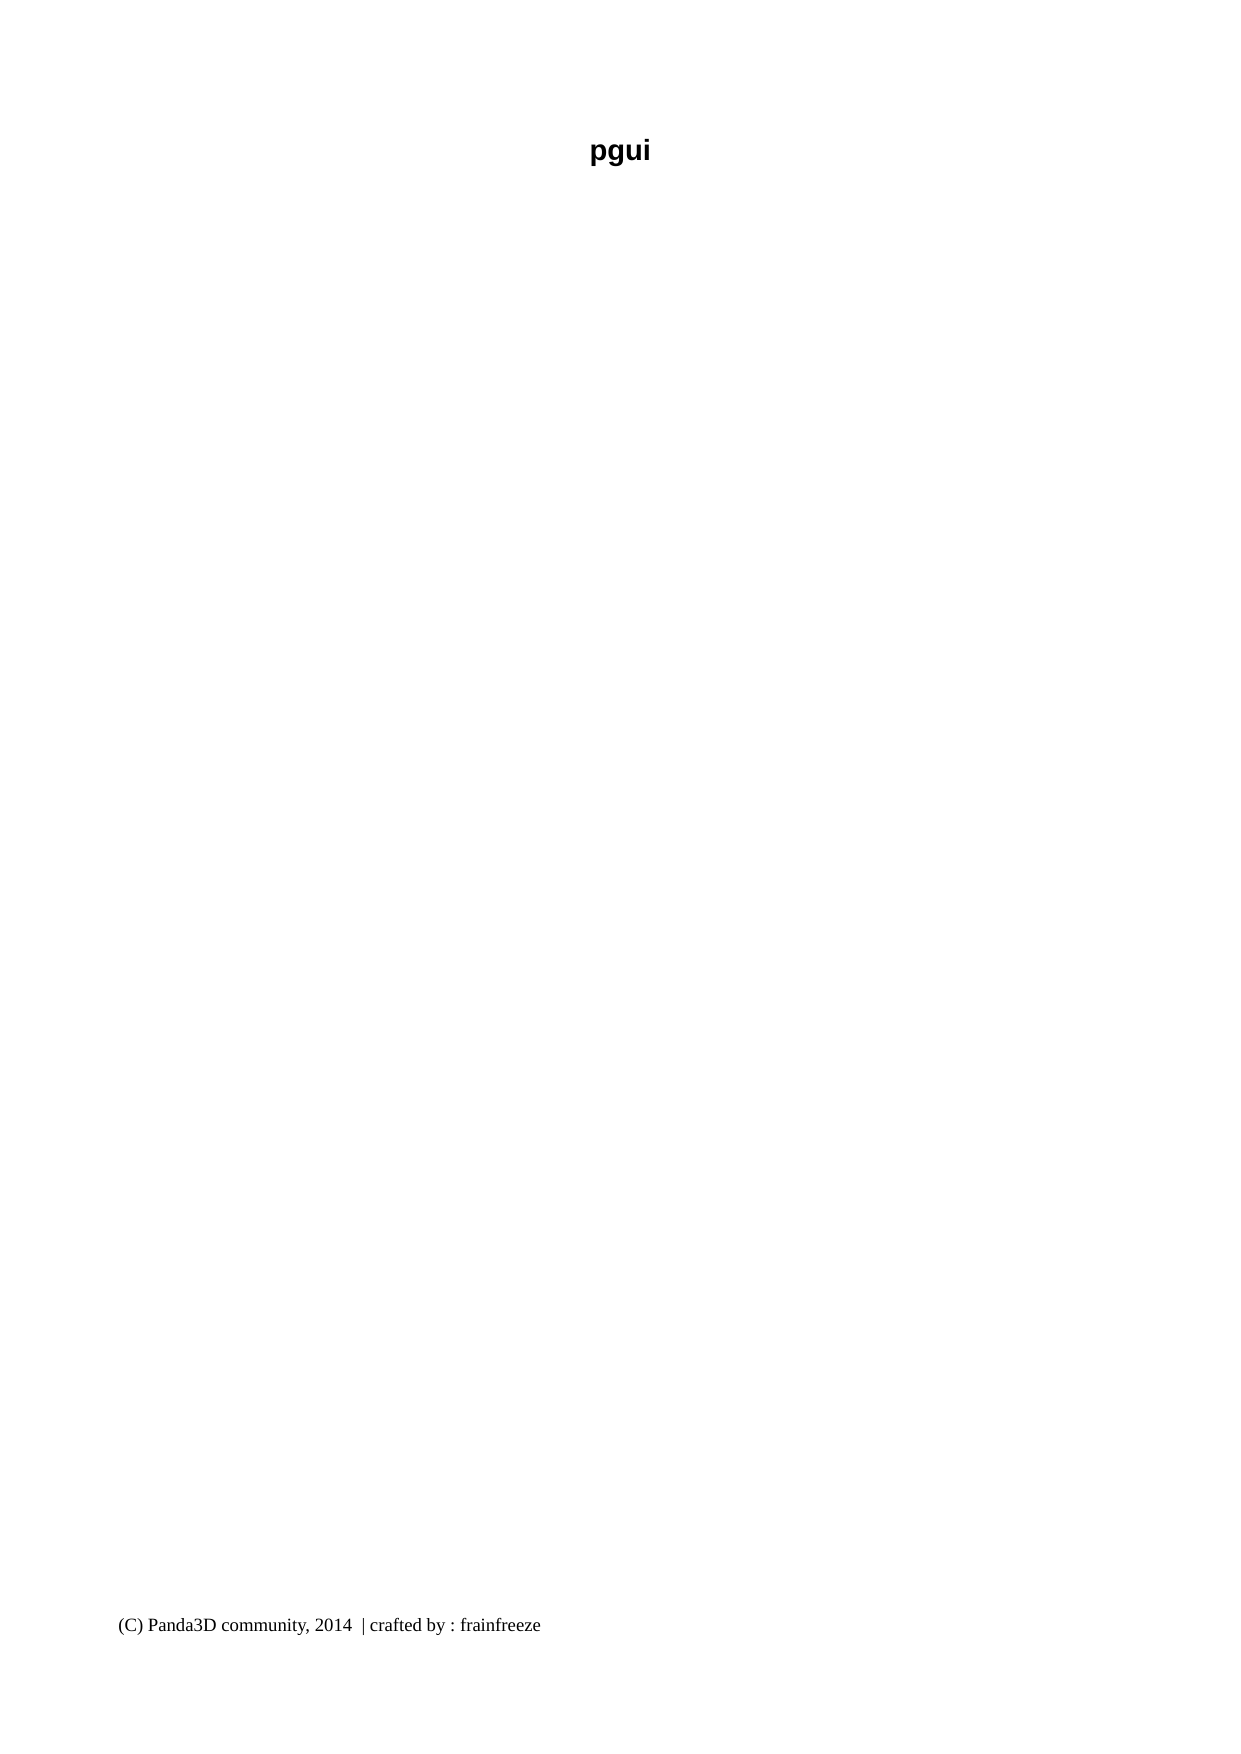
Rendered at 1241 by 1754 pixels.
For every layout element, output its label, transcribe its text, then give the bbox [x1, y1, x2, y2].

subtitle pgui [118, 133, 1122, 166]
